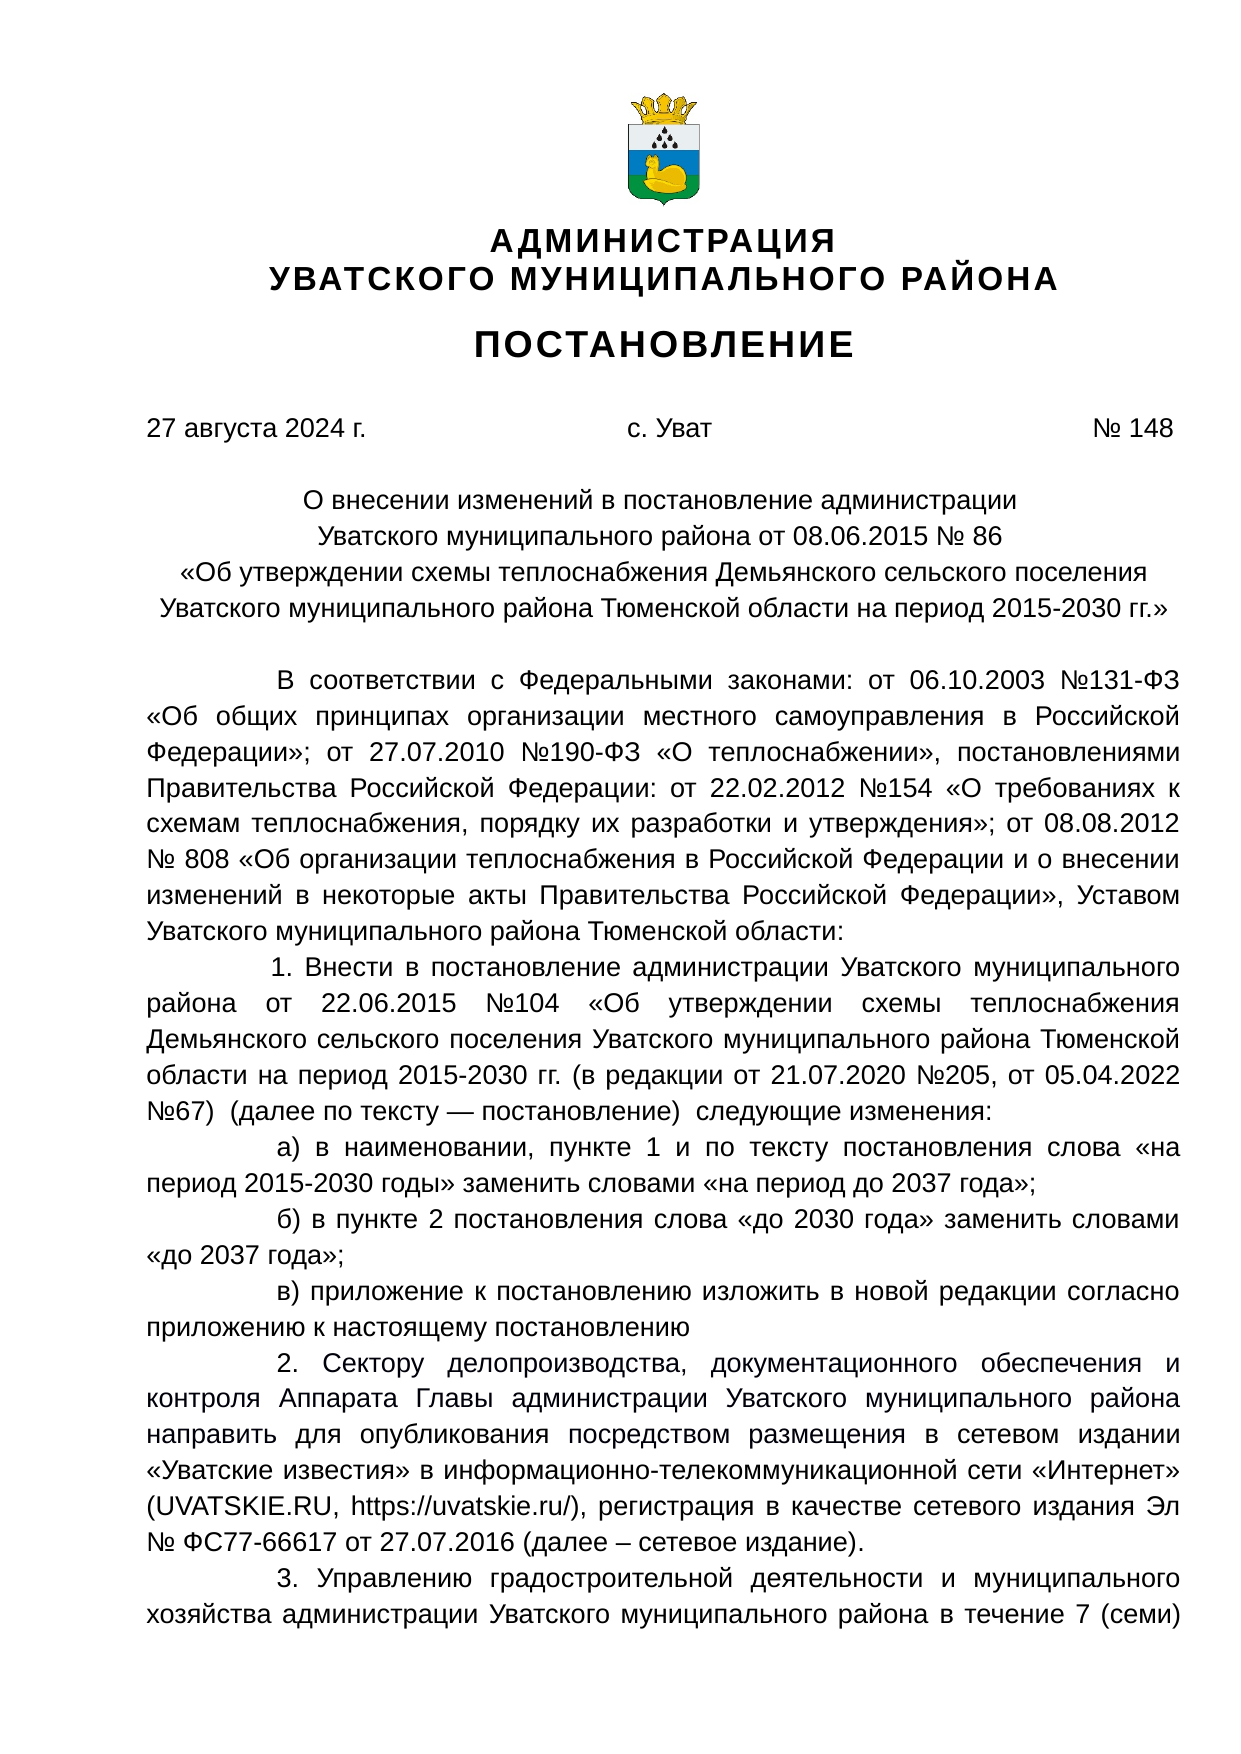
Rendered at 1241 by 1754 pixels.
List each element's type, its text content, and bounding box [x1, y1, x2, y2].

text «Об утверждении схемы теплоснабжения Демьянского сельского поселения Уватского муниципального района Тюменской области на период 2015-2030 гг.» [146, 556, 1181, 623]
picture [627, 157, 634, 171]
text 2. Сектору делопроизводства, документационного обеспечения и контроля Аппарата Главы администрации Уватского муниципального района направить для опубликования посредством размещения в сетевом издании «Уватские известия» в информационно-телекоммуникационной сети «Интернет» (UVATSKIE.RU, https://uvatskie.ru/), регистрация в качестве сетевого издания Эл № ФС77-66617 от 27.07.2016 (далее – сетевое издание). [146, 1347, 1181, 1557]
text а) в наименовании, пункте 1 и по тексту постановления слова «на период 2015-2030 годы» заменить словами «на период до 2037 года»; [146, 1131, 1181, 1198]
text В соответствии с Федеральными законами: от 06.10.2003 №131-ФЗ «Об общих принципах организации местного самоуправления в Российской Федерации»; от 27.07.2010 №190-ФЗ «О теплоснабжении», постановлениями Правительства Российской Федерации: от 22.02.2012 №154 «О требованиях к схемам теплоснабжения, порядку их разработки и утверждения»; от 08.08.2012 № 808 «Об организации теплоснабжения в Российской Федерации и о внесении изменений в некоторые акты Правительства Российской Федерации», Уставом Уватского муниципального района Тюменской области: [146, 664, 1181, 947]
picture [627, 93, 700, 207]
text 1. Внести в постановление администрации Уватского муниципального района от 22.06.2015 №104 «Об утверждении схемы теплоснабжения Демьянского сельского поселения Уватского муниципального района Тюменской области на период 2015-2030 гг. (в редакции от 21.07.2020 №205, от 05.04.2022 №67) (далее по тексту — постановление) следующие изменения: [146, 951, 1181, 1126]
text б) в пункте 2 постановления слова «до 2030 года» заменить словами «до 2037 года»; [146, 1203, 1181, 1270]
text 27 августа 2024 г. с. Уват № 148 [146, 412, 1181, 443]
text Администрация Уватского муниципального района [146, 221, 1181, 297]
text в) приложение к постановлению изложить в новой редакции согласно приложению к настоящему постановлению [146, 1275, 1181, 1342]
text О внесении изменений в постановление администрации [146, 484, 1181, 515]
text Постановление [146, 322, 1181, 366]
text 3. Управлению градостроительной деятельности и муниципального хозяйства администрации Уватского муниципального района в течение 7 (семи) [146, 1562, 1181, 1629]
text Уватского муниципального района от 08.06.2015 № 86 [146, 520, 1181, 551]
